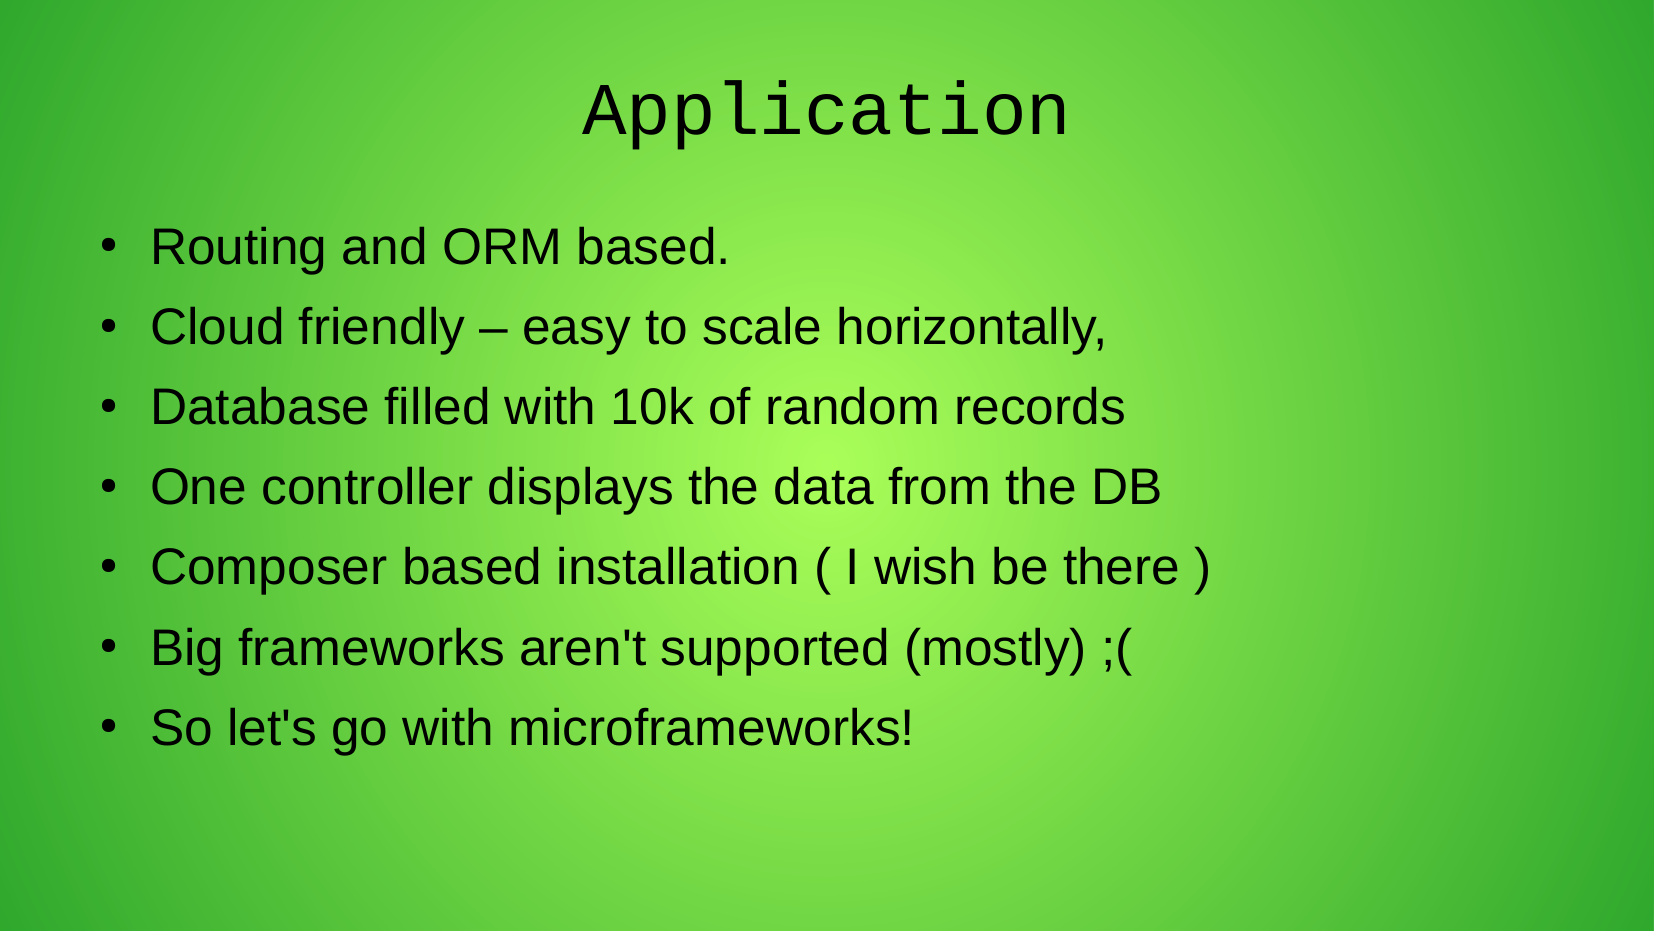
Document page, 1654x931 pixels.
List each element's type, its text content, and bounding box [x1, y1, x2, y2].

list Routing and ORM based. Cloud friendly – easy to scale horizontally, Database filled with 10k of random records One controller displays the data from the DB Composer based installation ( I wish be there ) Big frameworks aren't supported (mostly) ;( So let's go with microframeworks! [82, 217, 1571, 758]
title Application [82, 37, 1571, 193]
